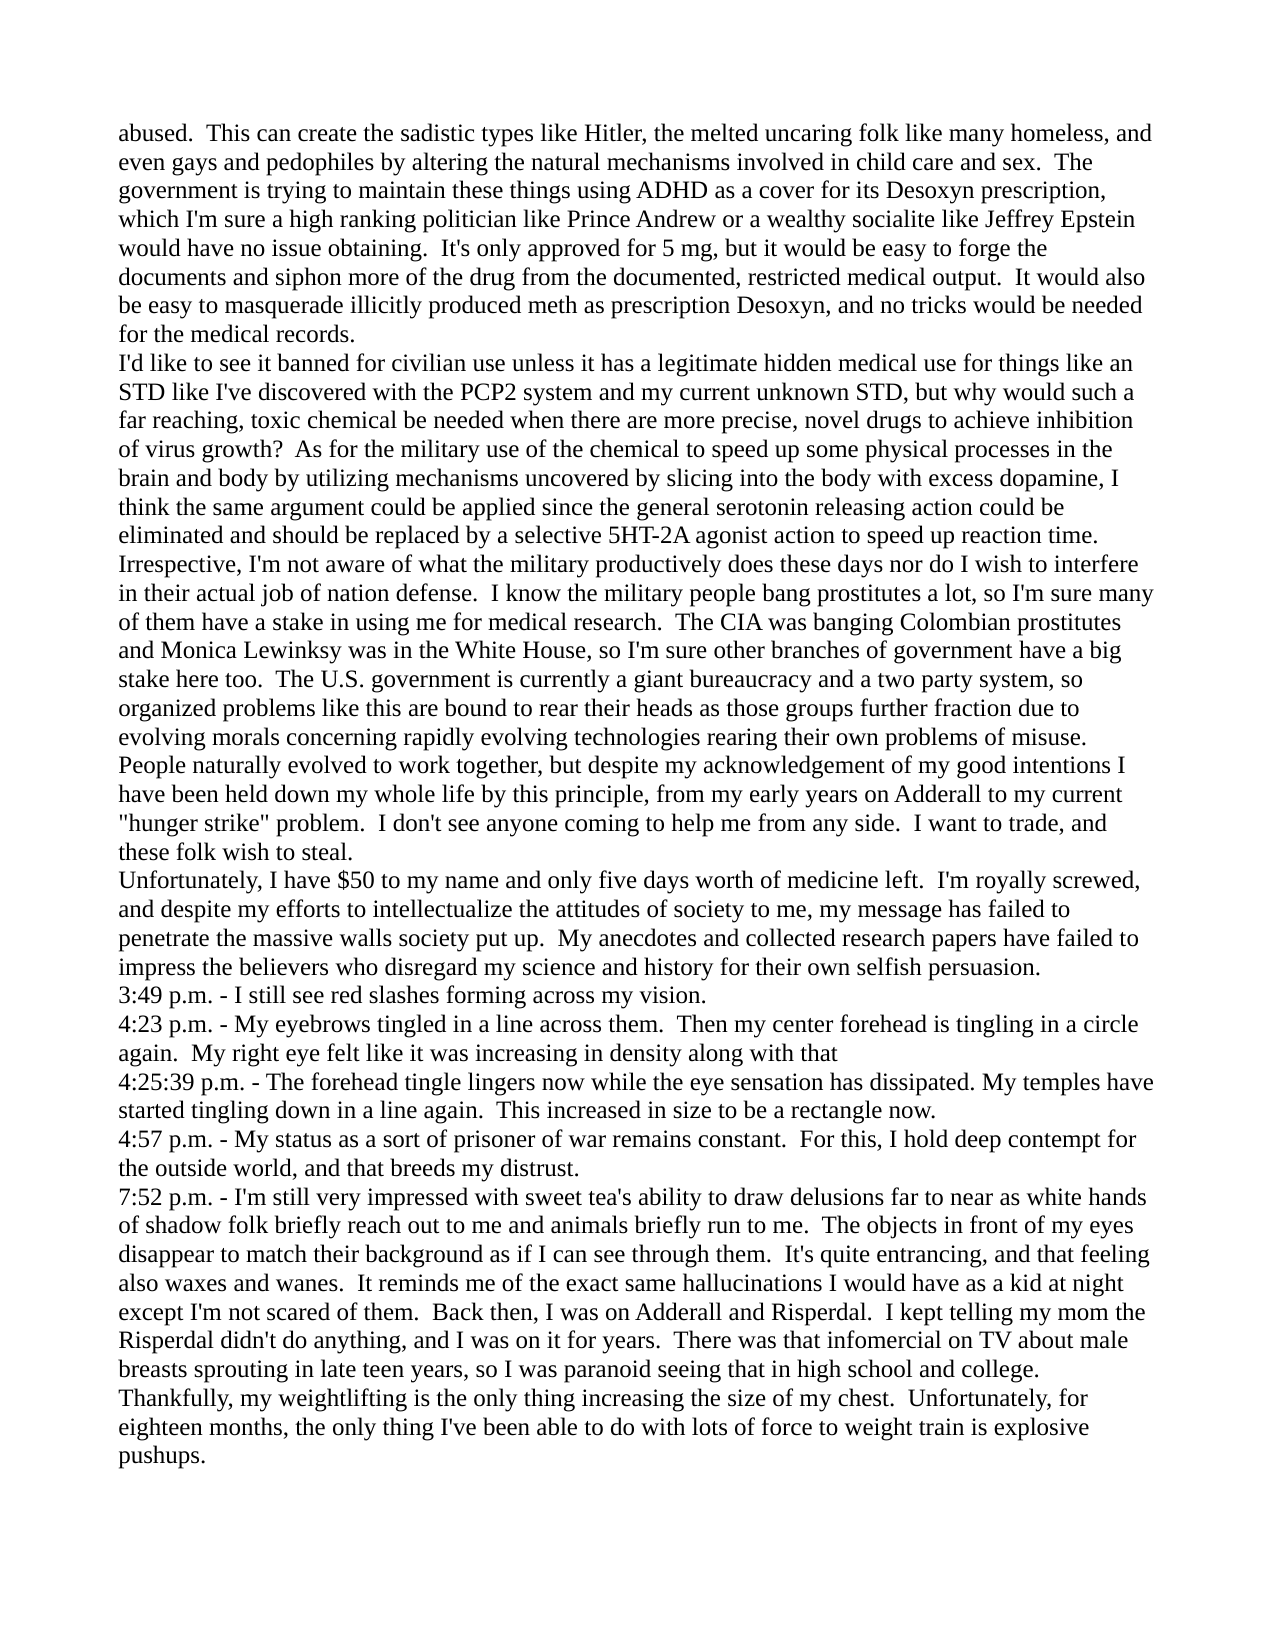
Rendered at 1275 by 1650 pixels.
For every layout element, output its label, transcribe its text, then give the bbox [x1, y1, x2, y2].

text Unfortunately, I have $50 to my name and only five days worth of medicine left. I'm royally screwed, and despite my efforts to intellectualize the attitudes of society to me, my message has failed to penetrate the massive walls society put up. My anecdotes and collected research papers have failed to impress the believers who disregard my science and history for their own selfish persuasion. [118, 866, 1157, 981]
text I'd like to see it banned for civilian use unless it has a legitimate hidden medical use for things like an STD like I've discovered with the PCP2 system and my current unknown STD, but why would such a far reaching, toxic chemical be needed when there are more precise, novel drugs to achieve inhibition of virus growth? As for the military use of the chemical to speed up some physical processes in the brain and body by utilizing mechanisms uncovered by slicing into the body with excess dopamine, I think the same argument could be applied since the general serotonin releasing action could be eliminated and should be replaced by a selective 5HT-2A agonist action to speed up reaction time. Irrespective, I'm not aware of what the military productively does these days nor do I wish to interfere in their actual job of nation defense. I know the military people bang prostitutes a lot, so I'm sure many of them have a stake in using me for medical research. The CIA was banging Colombian prostitutes and Monica Lewinksy was in the White House, so I'm sure other branches of government have a big stake here too. The U.S. government is currently a giant bureaucracy and a two party system, so organized problems like this are bound to rear their heads as those groups further fraction due to evolving morals concerning rapidly evolving technologies rearing their own problems of misuse. People naturally evolved to work together, but despite my acknowledgement of my good intentions I have been held down my whole life by this principle, from my early years on Adderall to my current "hunger strike" problem. I don't see anyone coming to help me from any side. I want to trade, and these folk wish to steal. [118, 348, 1157, 866]
text 4:25:39 p.m. - The forehead tingle lingers now while the eye sensation has dissipated. My temples have started tingling down in a line again. This increased in size to be a rectangle now. [118, 1067, 1157, 1124]
text 4:57 p.m. - My status as a sort of prisoner of war remains constant. For this, I hold deep contempt for the outside world, and that breeds my distrust. [118, 1124, 1157, 1182]
text abused. This can create the sadistic types like Hitler, the melted uncaring folk like many homeless, and even gays and pedophiles by altering the natural mechanisms involved in child care and sex. The government is trying to maintain these things using ADHD as a cover for its Desoxyn prescription, which I'm sure a high ranking politician like Prince Andrew or a wealthy socialite like Jeffrey Epstein would have no issue obtaining. It's only approved for 5 mg, but it would be easy to forge the documents and siphon more of the drug from the documented, restricted medical output. It would also be easy to masquerade illicitly produced meth as prescription Desoxyn, and no tricks would be needed for the medical records. [118, 118, 1157, 348]
text 3:49 p.m. - I still see red slashes forming across my vision. [118, 981, 1157, 1009]
text 7:52 p.m. - I'm still very impressed with sweet tea's ability to draw delusions far to near as white hands of shadow folk briefly reach out to me and animals briefly run to me. The objects in front of my eyes disappear to match their background as if I can see through them. It's quite entrancing, and that feeling also waxes and wanes. It reminds me of the exact same hallucinations I would have as a kid at night except I'm not scared of them. Back then, I was on Adderall and Risperdal. I kept telling my mom the Risperdal didn't do anything, and I was on it for years. There was that infomercial on TV about male breasts sprouting in late teen years, so I was paranoid seeing that in high school and college. Thankfully, my weightlifting is the only thing increasing the size of my chest. Unfortunately, for eighteen months, the only thing I've been able to do with lots of force to weight train is explosive pushups. [118, 1182, 1157, 1469]
text 4:23 p.m. - My eyebrows tingled in a line across them. Then my center forehead is tingling in a circle again. My right eye felt like it was increasing in density along with that [118, 1009, 1157, 1067]
